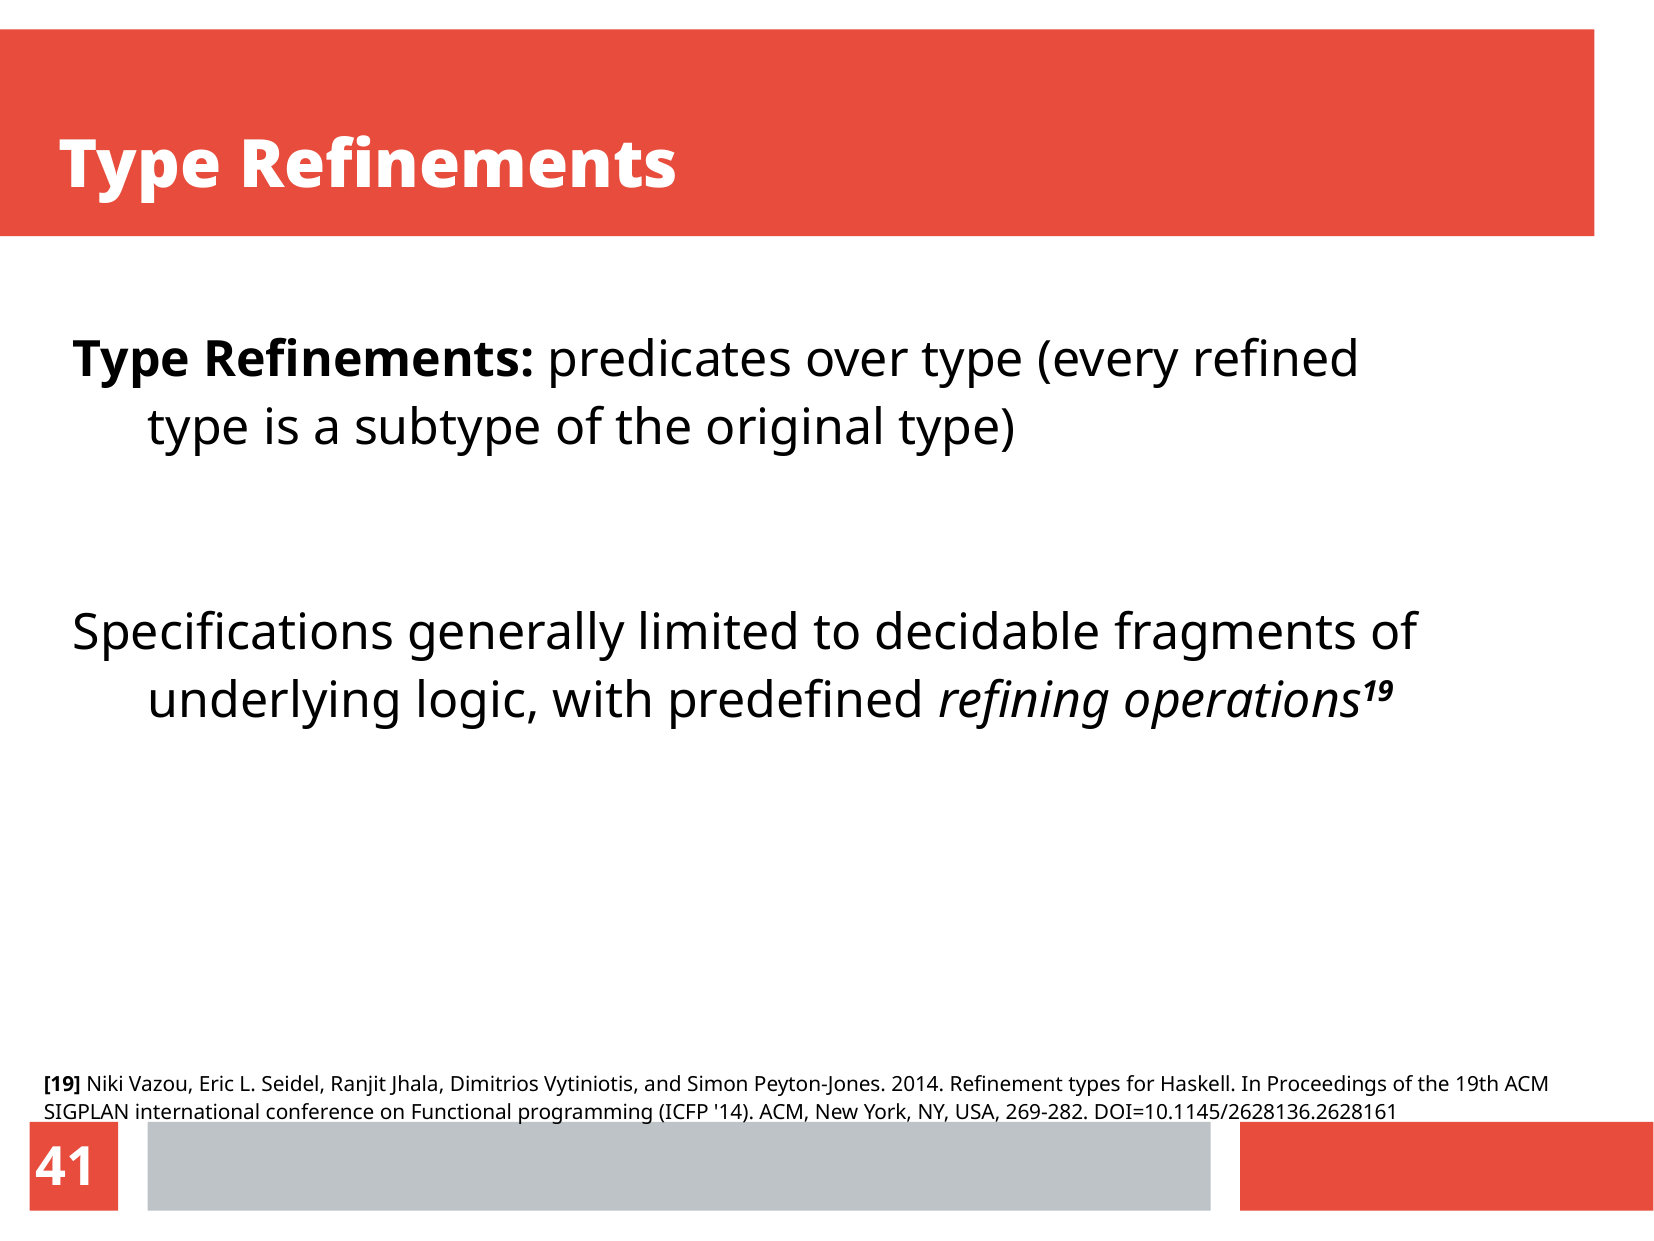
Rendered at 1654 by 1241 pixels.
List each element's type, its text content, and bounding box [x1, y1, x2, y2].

text_box Type Refinements: predicates over type (every refined type is a subtype of the original type) Specifications generally limited to decidable fragments of underlying logic, with predefined refining operations19 [57, 315, 1536, 680]
text_box [19] Niki Vazou, Eric L. Seidel, Ranjit Jhala, Dimitrios Vytiniotis, and Simon Peyton-Jones. 2014. Refinement types for Haskell. In Proceedings of the 19th ACM SIGPLAN international conference on Functional programming (ICFP '14). ACM, New York, NY, USA, 269-282. DOI=10.1145/2628136.2628161 [28, 1062, 1654, 1150]
title Type Refinements [59, 58, 1595, 207]
text_box 41 [20, 1119, 254, 1210]
